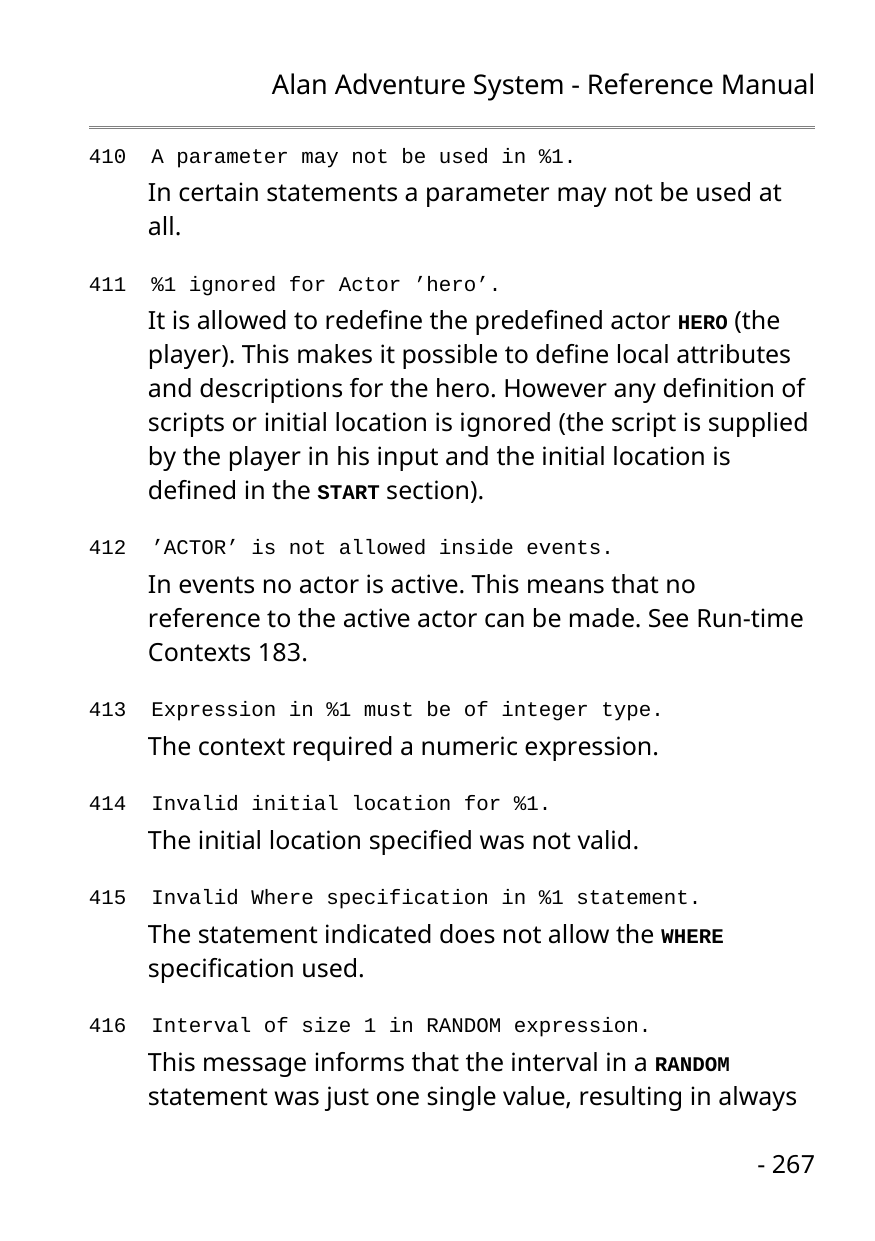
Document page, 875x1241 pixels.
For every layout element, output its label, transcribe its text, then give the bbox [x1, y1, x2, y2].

text 411 %1 ignored for Actor ’hero’. [88, 273, 815, 297]
text 413 Expression in %1 must be of integer type. [88, 699, 815, 723]
text 415 Invalid Where specification in %1 statement. [88, 887, 815, 911]
text 412 ’ACTOR’ is not allowed inside events. [88, 537, 815, 561]
text In events no actor is active. This means that no reference to the active actor can be made. See Run-time Contexts 142. [148, 567, 815, 669]
text It is allowed to redefine the predefined actor HERO (the player). This makes it possible to define local attributes and descriptions for the he­ro. However any definition of scripts or initial location is ignored (the script is supplied by the player in his input and the initial location is defined in the START section). [148, 303, 815, 507]
text 410 A parameter may not be used in %1. [88, 146, 815, 169]
text 416 Interval of size 1 in RANDOM expression. [88, 1015, 815, 1039]
text The initial location specified was not valid. [148, 823, 815, 857]
text This message informs that the interval in a RANDOM statement was just one single value, resulting in always [148, 1045, 815, 1113]
text The context required a numeric expression. [148, 729, 815, 763]
text 414 Invalid initial location for %1. [88, 793, 815, 817]
text In certain statements a parameter may not be used at all. [148, 175, 815, 243]
text The statement indicated does not allow the WHERE specification used. [148, 917, 815, 985]
